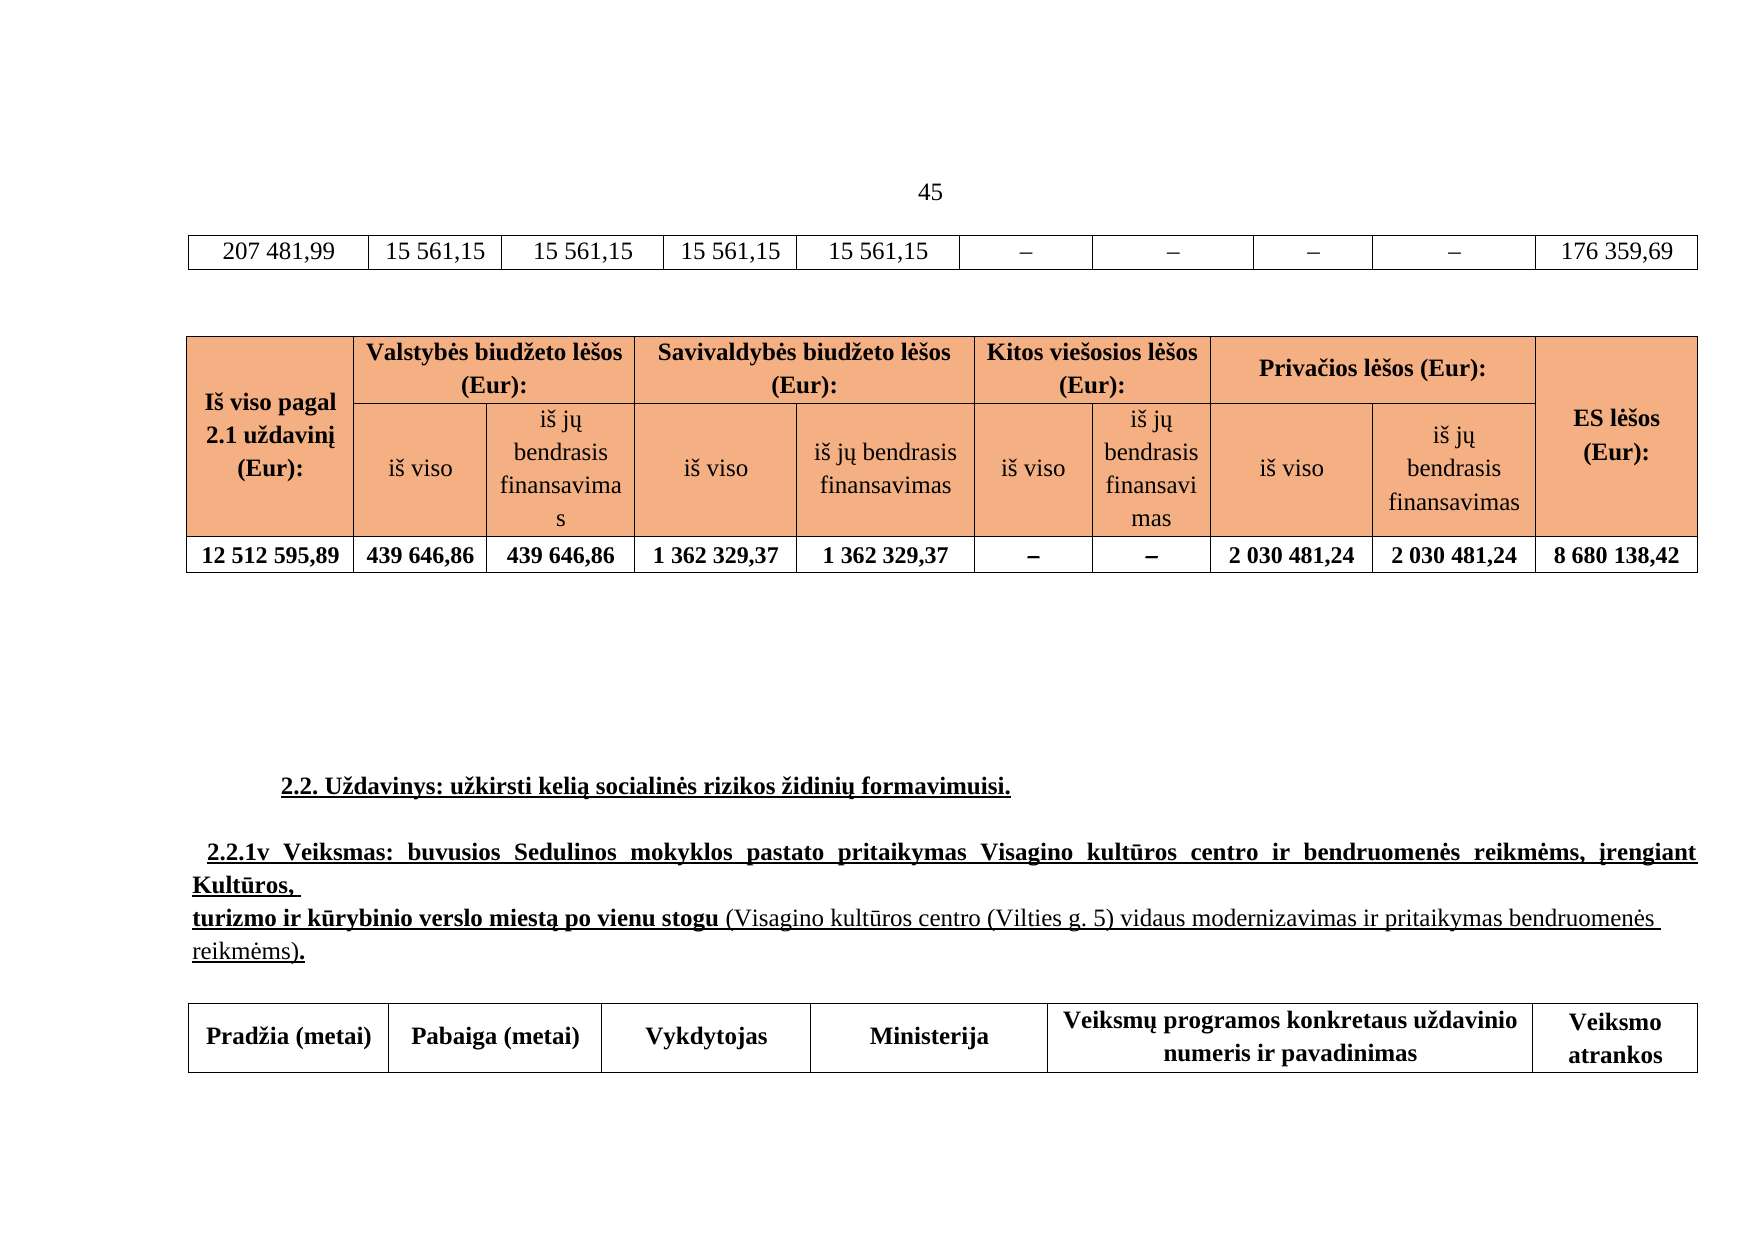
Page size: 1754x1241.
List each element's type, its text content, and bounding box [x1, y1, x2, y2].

text 2.2.1v Veiksmas: buvusios Sedulinos mokyklos pastato pritaikymas Visagino kultūros centro ir bendruomenės reikmėms, įrengiant Kultūros, [192, 837, 1698, 899]
table_header Iš viso pagal 2.1 uždavinį (Eur): [187, 337, 353, 536]
table_cell 176 359,69 [1536, 236, 1697, 269]
table_cell iš viso [975, 404, 1092, 536]
table_cell 2 030 481,24 [1211, 537, 1372, 572]
table_cell iš jų bendrasis finansavimas [1373, 404, 1535, 536]
table_header Vykdytojas [602, 1004, 810, 1072]
table_header ES lėšos (Eur): [1536, 337, 1697, 536]
table_cell 1 362 329,37 [635, 537, 796, 572]
table_cell – [1373, 236, 1535, 269]
table_header Kitos viešosios lėšos (Eur): [975, 337, 1210, 403]
table_cell – [975, 537, 1092, 572]
table_cell iš jų bendrasis finansavimas [1093, 404, 1210, 536]
table_cell iš jų bendrasis finansavimas [487, 404, 634, 536]
table_cell 439 646,86 [487, 537, 634, 572]
table_cell 15 561,15 [369, 236, 501, 269]
text turizmo ir kūrybinio verslo miestą po vienu stogu (Visagino kultūros centro (Vilties g. 5) vidaus modernizavimas ir pritaikymas bendruomenės [192, 903, 1754, 932]
table_cell iš viso [1211, 404, 1372, 536]
table_header Veiksmų programos konkretaus uždavinio numeris ir pavadinimas [1048, 1004, 1532, 1072]
table_header Pradžia (metai) [189, 1004, 388, 1072]
table_cell – [960, 236, 1092, 269]
table_cell 2 030 481,24 [1373, 537, 1535, 572]
table_cell – [1093, 236, 1253, 269]
table_cell iš jų bendrasis finansavimas [797, 404, 974, 536]
table_cell iš viso [635, 404, 796, 536]
table_cell – [1254, 236, 1372, 269]
table_header Ministerija [811, 1004, 1047, 1072]
table_cell 207 481,99 [189, 236, 368, 269]
table_header Veiksmo atrankos [1533, 1004, 1697, 1072]
text reikmėms). [192, 936, 1754, 965]
table_cell 15 561,15 [797, 236, 959, 269]
table_cell 12 512 595,89 [187, 537, 353, 572]
table_cell 15 561,15 [664, 236, 796, 269]
table_cell 1 362 329,37 [797, 537, 974, 572]
table_cell iš viso [354, 404, 486, 536]
table_header Pabaiga (metai) [389, 1004, 601, 1072]
table_header Valstybės biudžeto lėšos (Eur): [354, 337, 634, 403]
table_cell 439 646,86 [354, 537, 486, 572]
table_cell – [1093, 537, 1210, 572]
table_cell 15 561,15 [502, 236, 663, 269]
table_header Savivaldybės biudžeto lėšos (Eur): [635, 337, 974, 403]
table_cell 8 680 138,42 [1536, 537, 1697, 572]
text 2.2. Uždavinys: užkirsti kelią socialinės rizikos židinių formavimuisi. [177, 771, 1754, 800]
table_header Privačios lėšos (Eur): [1211, 337, 1535, 403]
